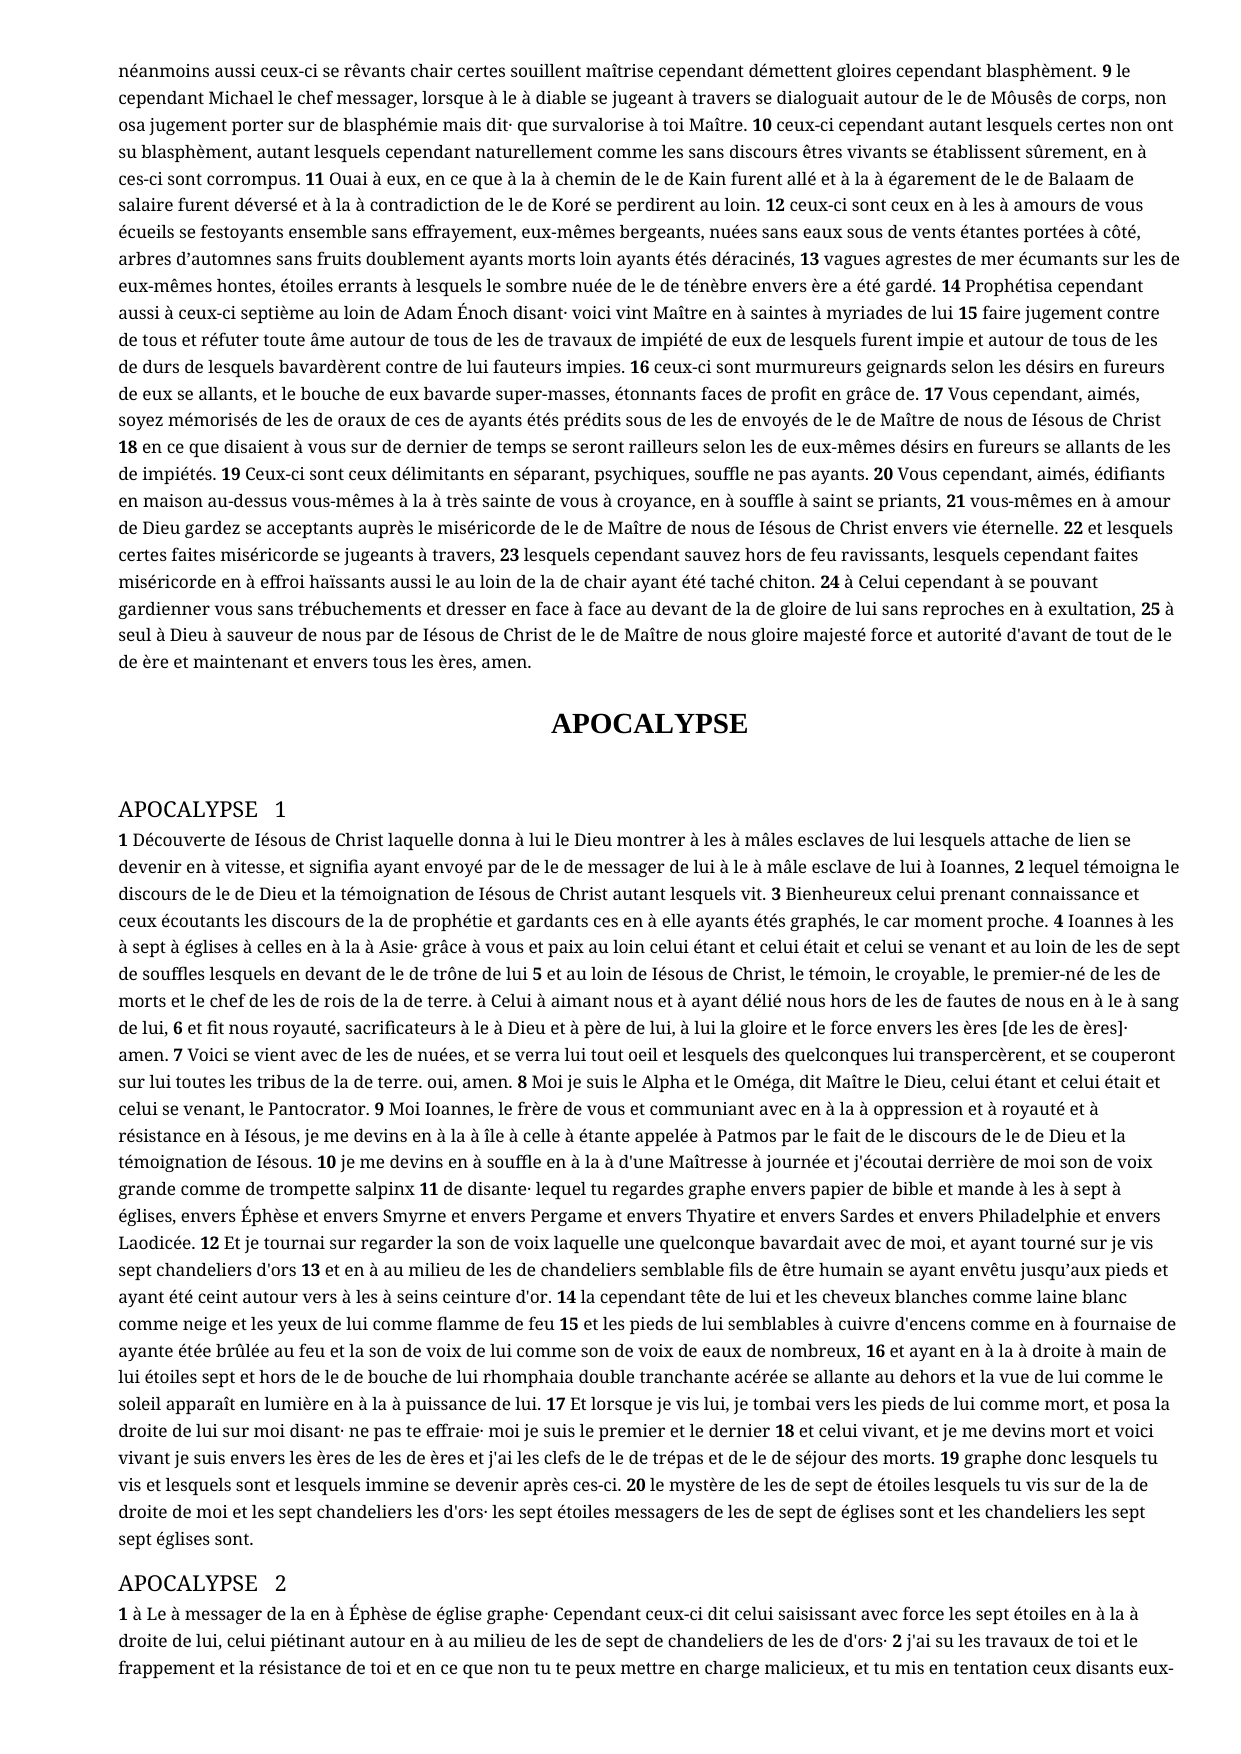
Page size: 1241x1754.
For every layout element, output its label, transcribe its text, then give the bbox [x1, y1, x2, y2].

text APOCALYPSE 2 [118, 1568, 1181, 1598]
text APOCALYPSE 1 [118, 794, 1181, 824]
text 1 Découverte de Iésous de Christ laquelle donna à lui le Dieu montrer à les à mâles esclaves de lui lesquels attache de lien se devenir en à vitesse, et signifia ayant envoyé par de le de messager de lui à le à mâle esclave de lui à Ioannes, 2 lequel témoigna le discours de le de Dieu et la témoignation de Iésous de Christ autant lesquels vit. 3 Bienheureux celui prenant connaissance et ceux écoutants les discours de la de prophétie et gardants ces en à elle ayants étés graphés, le car moment proche. 4 Ioannes à les à sept à églises à celles en à la à Asie· grâce à vous et paix au loin celui étant et celui était et celui se venant et au loin de les de sept de souffles lesquels en devant de le de trône de lui 5 et au loin de Iésous de Christ, le témoin, le croyable, le premier-né de les de morts et le chef de les de rois de la de terre. à Celui à aimant nous et à ayant délié nous hors de les de fautes de nous en à le à sang de lui, 6 et fit nous royauté, sacrificateurs à le à Dieu et à père de lui, à lui la gloire et le force envers les ères [de les de ères]· amen. 7 Voici se vient avec de les de nuées, et se verra lui tout oeil et lesquels des quelconques lui transpercèrent, et se couperont sur lui toutes les tribus de la de terre. oui, amen. 8 Moi je suis le Alpha et le Oméga, dit Maître le Dieu, celui étant et celui était et celui se venant, le Pantocrator. 9 Moi Ioannes, le frère de vous et communiant avec en à la à oppression et à royauté et à résistance en à Iésous, je me devins en à la à île à celle à étante appelée à Patmos par le fait de le discours de le de Dieu et la témoignation de Iésous. 10 je me devins en à souffle en à la à d'une Maîtresse à journée et j'écoutai derrière de moi son de voix grande comme de trompette salpinx 11 de disante· lequel tu regardes graphe envers papier de bible et mande à les à sept à églises, envers Éphèse et envers Smyrne et envers Pergame et envers Thyatire et envers Sardes et envers Philadelphie et envers Laodicée. 12 Et je tournai sur regarder la son de voix laquelle une quelconque bavardait avec de moi, et ayant tourné sur je vis sept chandeliers d'ors 13 et en à au milieu de les de chandeliers semblable fils de être humain se ayant envêtu jusqu’aux pieds et ayant été ceint autour vers à les à seins ceinture d'or. 14 la cependant tête de lui et les cheveux blanches comme laine blanc comme neige et les yeux de lui comme flamme de feu 15 et les pieds de lui semblables à cuivre d'encens comme en à fournaise de ayante étée brûlée au feu et la son de voix de lui comme son de voix de eaux de nombreux, 16 et ayant en à la à droite à main de lui étoiles sept et hors de le de bouche de lui rhomphaia double tranchante acérée se allante au dehors et la vue de lui comme le soleil apparaît en lumière en à la à puissance de lui. 17 Et lorsque je vis lui, je tombai vers les pieds de lui comme mort, et posa la droite de lui sur moi disant· ne pas te effraie· moi je suis le premier et le dernier 18 et celui vivant, et je me devins mort et voici vivant je suis envers les ères de les de ères et j'ai les clefs de le de trépas et de le de séjour des morts. 19 graphe donc lesquels tu vis et lesquels sont et lesquels immine se devenir après ces-ci. 20 le mystère de les de sept de étoiles lesquels tu vis sur de la de droite de moi et les sept chandeliers les d'ors· les sept étoiles messagers de les de sept de églises sont et les chandeliers les sept sept églises sont. [118, 828, 1181, 1550]
text 1 à Le à messager de la en à Éphèse de église graphe· Cependant ceux-ci dit celui saisissant avec force les sept étoiles en à la à droite de lui, celui piétinant autour en à au milieu de les de sept de chandeliers de les de d'ors· 2 j'ai su les travaux de toi et le frappement et la résistance de toi et en ce que non tu te peux mettre en charge malicieux, et tu mis en tentation ceux disants eux- [118, 1602, 1181, 1679]
text néanmoins aussi ceux-ci se rêvants chair certes souillent maîtrise cependant démettent gloires cependant blasphèment. 9 le cependant Michael le chef messager, lorsque à le à diable se jugeant à travers se dialoguait autour de le de Môusês de corps, non osa jugement porter sur de blasphémie mais dit· que survalorise à toi Maître. 10 ceux-ci cependant autant lesquels certes non ont su blasphèment, autant lesquels cependant naturellement comme les sans discours êtres vivants se établissent sûrement, en à ces-ci sont corrompus. 11 Ouai à eux, en ce que à la à chemin de le de Kain furent allé et à la à égarement de le de Balaam de salaire furent déversé et à la à contradiction de le de Koré se perdirent au loin. 12 ceux-ci sont ceux en à les à amours de vous écueils se festoyants ensemble sans effrayement, eux-mêmes bergeants, nuées sans eaux sous de vents étantes portées à côté, arbres d’automnes sans fruits doublement ayants morts loin ayants étés déracinés, 13 vagues agrestes de mer écumants sur les de eux-mêmes hontes, étoiles errants à lesquels le sombre nuée de le de ténèbre envers ère a été gardé. 14 Prophétisa cependant aussi à ceux-ci septième au loin de Adam Énoch disant· voici vint Maître en à saintes à myriades de lui 15 faire jugement contre de tous et réfuter toute âme autour de tous de les de travaux de impiété de eux de lesquels furent impie et autour de tous de les de durs de lesquels bavardèrent contre de lui fauteurs impies. 16 ceux-ci sont murmureurs geignards selon les désirs en fureurs de eux se allants, et le bouche de eux bavarde super-masses, étonnants faces de profit en grâce de. 17 Vous cependant, aimés, soyez mémorisés de les de oraux de ces de ayants étés prédits sous de les de envoyés de le de Maître de nous de Iésous de Christ 18 en ce que disaient à vous sur de dernier de temps se seront railleurs selon les de eux-mêmes désirs en fureurs se allants de les de impiétés. 19 Ceux-ci sont ceux délimitants en séparant, psychiques, souffle ne pas ayants. 20 Vous cependant, aimés, édifiants en maison au-dessus vous-mêmes à la à très sainte de vous à croyance, en à souffle à saint se priants, 21 vous-mêmes en à amour de Dieu gardez se acceptants auprès le miséricorde de le de Maître de nous de Iésous de Christ envers vie éternelle. 22 et lesquels certes faites miséricorde se jugeants à travers, 23 lesquels cependant sauvez hors de feu ravissants, lesquels cependant faites miséricorde en à effroi haïssants aussi le au loin de la de chair ayant été taché chiton. 24 à Celui cependant à se pouvant gardienner vous sans trébuchements et dresser en face à face au devant de la de gloire de lui sans reproches en à exultation, 25 à seul à Dieu à sauveur de nous par de Iésous de Christ de le de Maître de nous gloire majesté force et autorité d'avant de tout de le de ère et maintenant et envers tous les ères, amen. [118, 59, 1181, 674]
subtitle APOCALYPSE [118, 706, 1181, 740]
